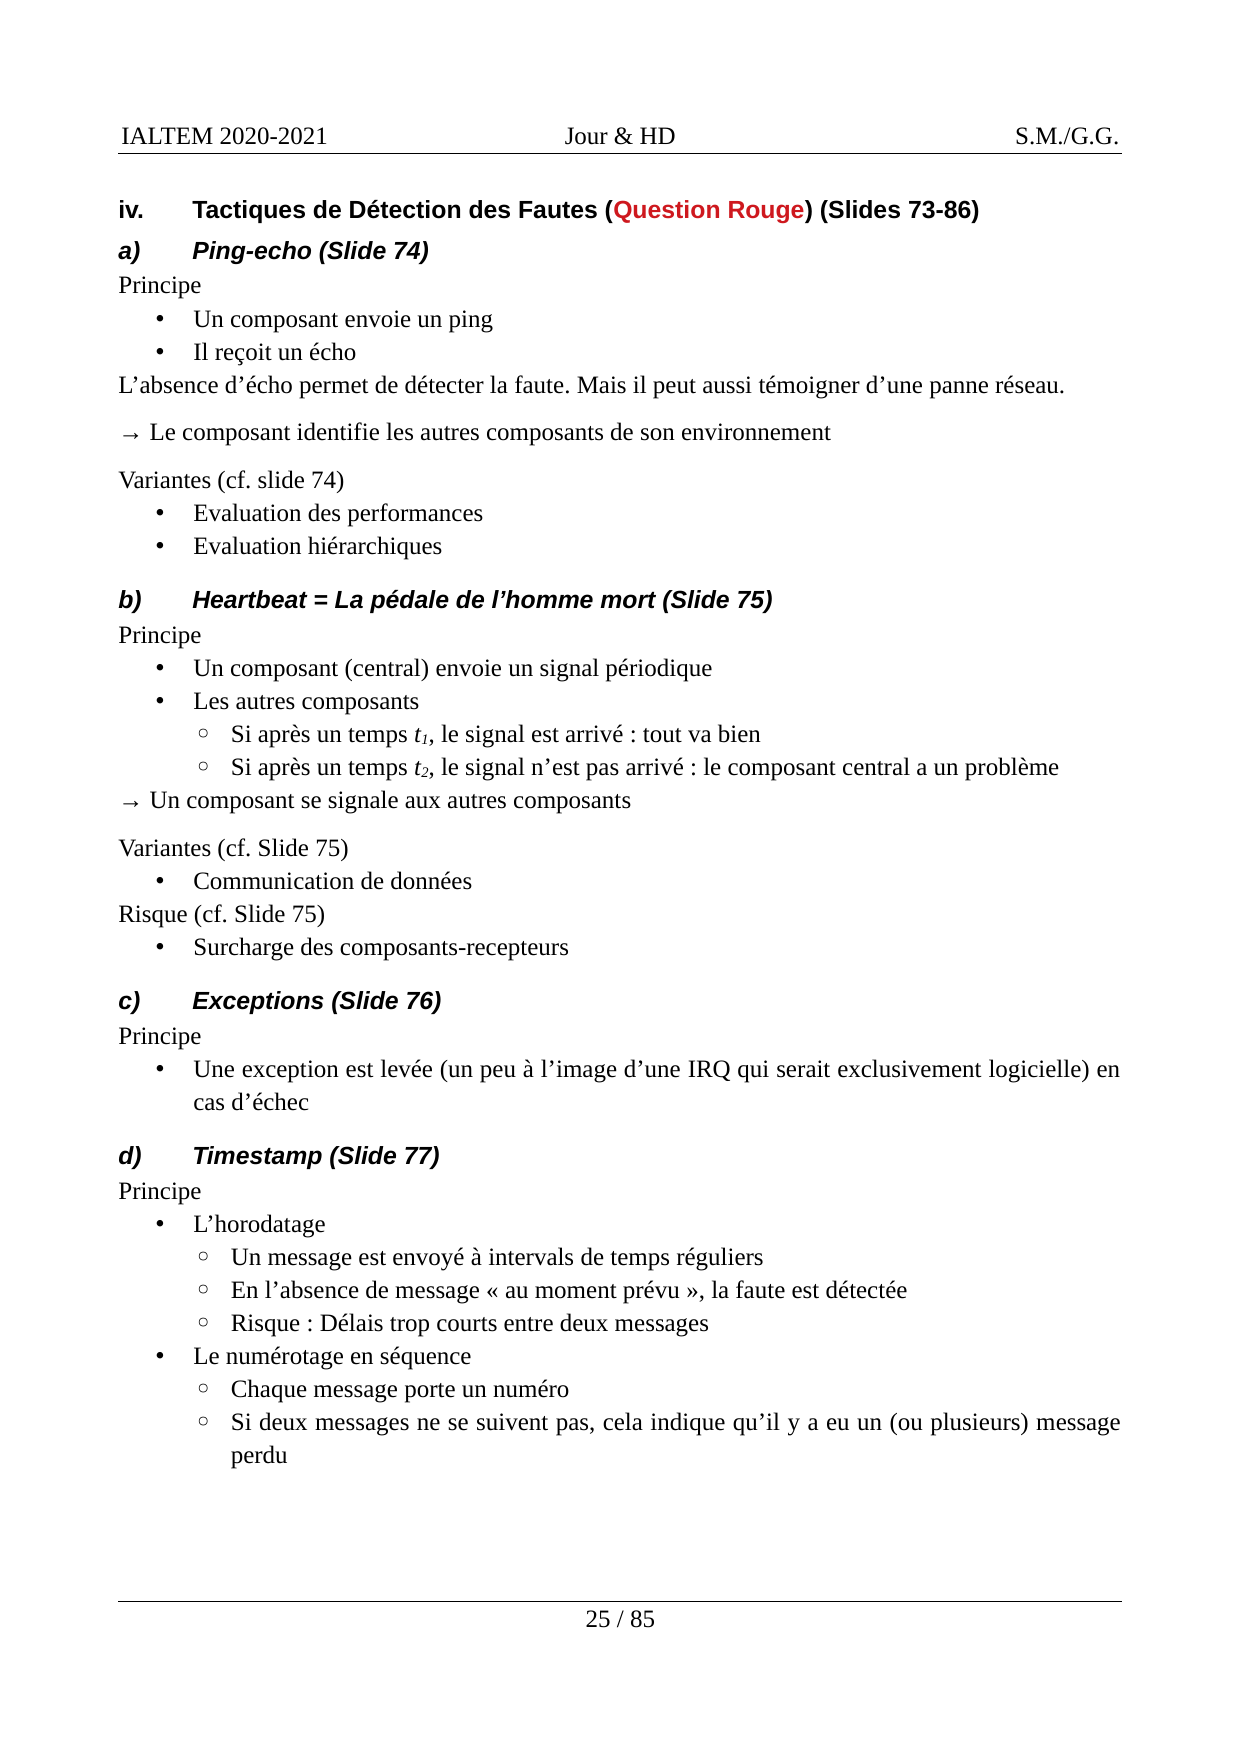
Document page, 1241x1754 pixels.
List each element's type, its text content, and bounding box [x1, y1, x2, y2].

subtitle Timestamp (Slide 77) [118, 1141, 1122, 1170]
list Si après un temps t2, le signal n’est pas arrivé : le composant central a un problème [193, 752, 1122, 781]
text Variantes (cf. slide 74) [118, 465, 1122, 494]
list Si deux messages ne se suivent pas, cela indique qu’il y a eu un (ou plusieurs) message perdu [193, 1407, 1122, 1469]
text → Le composant identifie les autres composants de son environnement [118, 417, 1122, 446]
list Le numérotage en séquence [156, 1341, 1122, 1370]
text L’absence d’écho permet de détecter la faute. Mais il peut aussi témoigner d’une panne réseau. [118, 370, 1122, 398]
text Principe [118, 1176, 1122, 1205]
list Si après un temps t1, le signal est arrivé : tout va bien [193, 719, 1122, 748]
list Les autres composants [156, 686, 1122, 715]
text Risque (cf. Slide 75) [118, 899, 1122, 927]
text Variantes (cf. Slide 75) [118, 833, 1122, 861]
list En l’absence de message « au moment prévu », la faute est détectée [193, 1275, 1122, 1304]
list Chaque message porte un numéro [193, 1374, 1122, 1403]
text → Un composant se signale aux autres composants [118, 785, 1122, 814]
list Evaluation des performances [156, 498, 1122, 527]
subtitle Ping-echo (Slide 74) [118, 236, 1122, 264]
list Une exception est levée (un peu à l’image d’une IRQ qui serait exclusivement logicielle) en cas d’échec [156, 1054, 1122, 1116]
text Principe [118, 620, 1122, 649]
text Principe [118, 271, 1122, 299]
list Un message est envoyé à intervals de temps réguliers [193, 1242, 1122, 1271]
list Un composant envoie un ping [156, 304, 1122, 332]
list Un composant (central) envoie un signal périodique [156, 653, 1122, 682]
list Evaluation hiérarchiques [156, 531, 1122, 560]
list Risque : Délais trop courts entre deux messages [193, 1308, 1122, 1337]
subtitle Heartbeat = La pédale de l’homme mort (Slide 75) [118, 585, 1122, 614]
subtitle Exceptions (Slide 76) [118, 986, 1122, 1014]
list L’horodatage [156, 1209, 1122, 1238]
list Communication de données [156, 866, 1122, 894]
text Principe [118, 1021, 1122, 1049]
list Surcharge des composants-recepteurs [156, 932, 1122, 961]
list Il reçoit un écho [156, 337, 1122, 365]
subtitle Tactiques de Détection des Fautes (Question Rouge) (Slides 73-86) [118, 195, 1122, 223]
